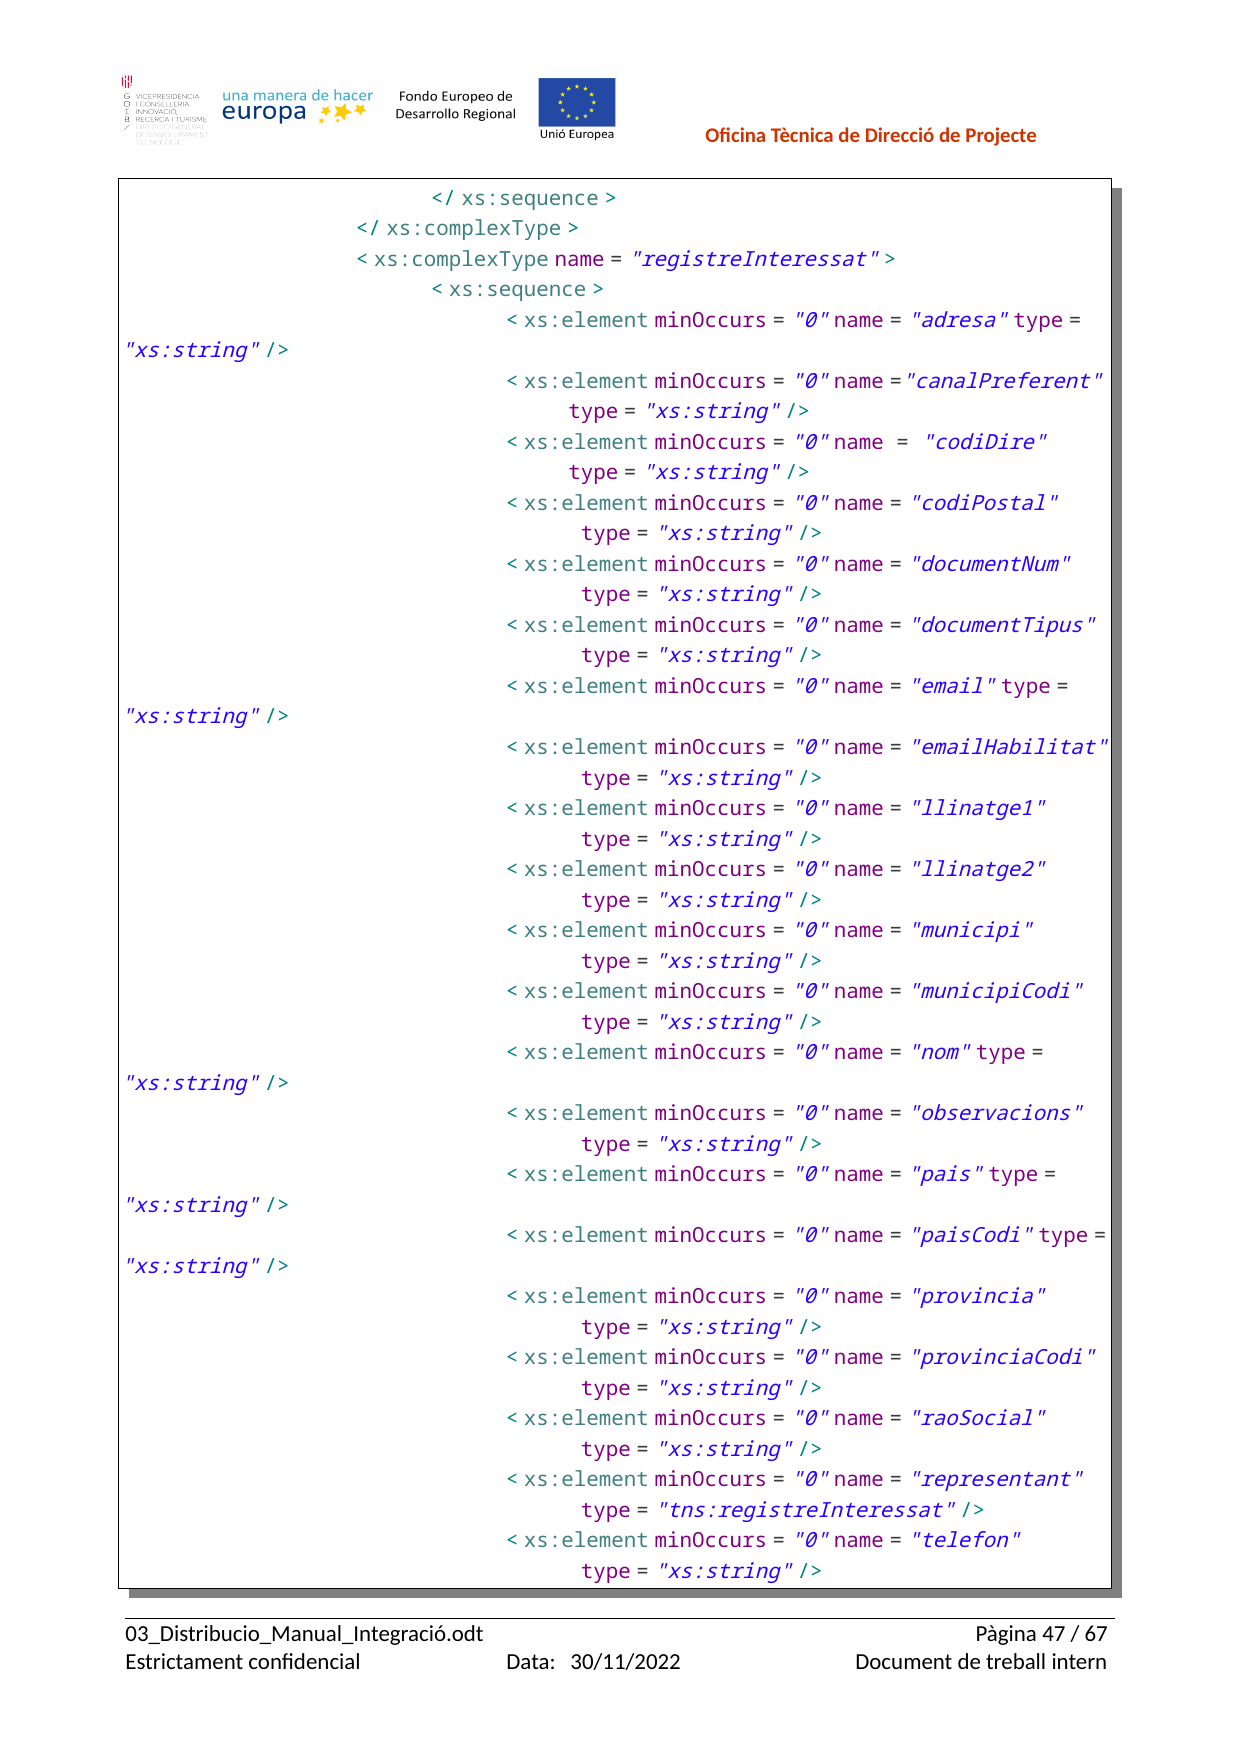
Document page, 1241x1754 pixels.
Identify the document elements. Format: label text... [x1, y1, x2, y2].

text < xs:element minOccurs = "0" name = "codiDire" type = "xs:string" /> [119, 422, 1111, 483]
text < xs:element minOccurs = "0" name = "paisCodi" type = "xs:string" /> [119, 1215, 1111, 1276]
text < xs:element minOccurs = "0" name = "telefon" [119, 1521, 1111, 1551]
text < xs:element minOccurs = "0" name = "llinatge1" [119, 788, 1111, 819]
text type = "xs:string" /> [119, 1124, 1111, 1154]
text type = "xs:string" /> [119, 1551, 1111, 1588]
text type = "xs:string" /> [119, 1307, 1111, 1337]
text < xs:element minOccurs = "0" name = "representant" [119, 1459, 1111, 1490]
text < xs:sequence > [119, 269, 1111, 300]
text type = "xs:string" /> [119, 513, 1111, 544]
text type = "xs:string" /> [119, 1368, 1111, 1398]
text type = "xs:string" /> [119, 636, 1111, 666]
text </ xs:sequence > [119, 179, 1111, 208]
text < xs:element minOccurs = "0" name = "municipi" [119, 910, 1111, 941]
text < xs:element minOccurs = "0" name = "provinciaCodi" [119, 1337, 1111, 1368]
text < xs:element minOccurs = "0" name = "raoSocial" [119, 1398, 1111, 1429]
text type = "xs:string" /> [119, 574, 1111, 605]
picture [118, 73, 213, 147]
text < xs:element minOccurs = "0" name = "emailHabilitat" [119, 727, 1111, 758]
text < xs:element minOccurs = "0" name = "nom" type = "xs:string" /> [119, 1032, 1111, 1093]
text type = "tns:registreInteressat" /> [119, 1490, 1111, 1521]
text < xs:element minOccurs = "0" name = "email" type = "xs:string" /> [119, 666, 1111, 727]
text < xs:element minOccurs = "0" name = "pais" type = "xs:string" /> [119, 1154, 1111, 1215]
text < xs:element minOccurs = "0" name = "observacions" [119, 1093, 1111, 1124]
text type = "xs:string" /> [119, 1002, 1111, 1032]
text type = "xs:string" /> [119, 758, 1111, 788]
text type = "xs:string" /> [119, 941, 1111, 971]
text < xs:element minOccurs = "0" name = "adresa" type = "xs:string" /> [119, 300, 1111, 361]
text < xs:element minOccurs = "0" name = "documentTipus" [119, 605, 1111, 636]
text < xs:element minOccurs = "0" name = "codiPostal" [119, 483, 1111, 513]
text </ xs:complexType > [119, 208, 1111, 239]
text < xs:element minOccurs = "0" name = "documentNum" [119, 544, 1111, 574]
text < xs:complexType name = "registreInteressat" > [119, 239, 1111, 269]
picture [219, 73, 621, 147]
text type = "xs:string" /> [119, 1429, 1111, 1459]
text < xs:element minOccurs = "0" name = "llinatge2" [119, 849, 1111, 880]
text < xs:element minOccurs = "0" name ="canalPreferent" type = "xs:string" /> [119, 361, 1111, 422]
text type = "xs:string" /> [119, 819, 1111, 849]
text type = "xs:string" /> [119, 880, 1111, 910]
text < xs:element minOccurs = "0" name = "provincia" [119, 1276, 1111, 1307]
text < xs:element minOccurs = "0" name = "municipiCodi" [119, 971, 1111, 1002]
